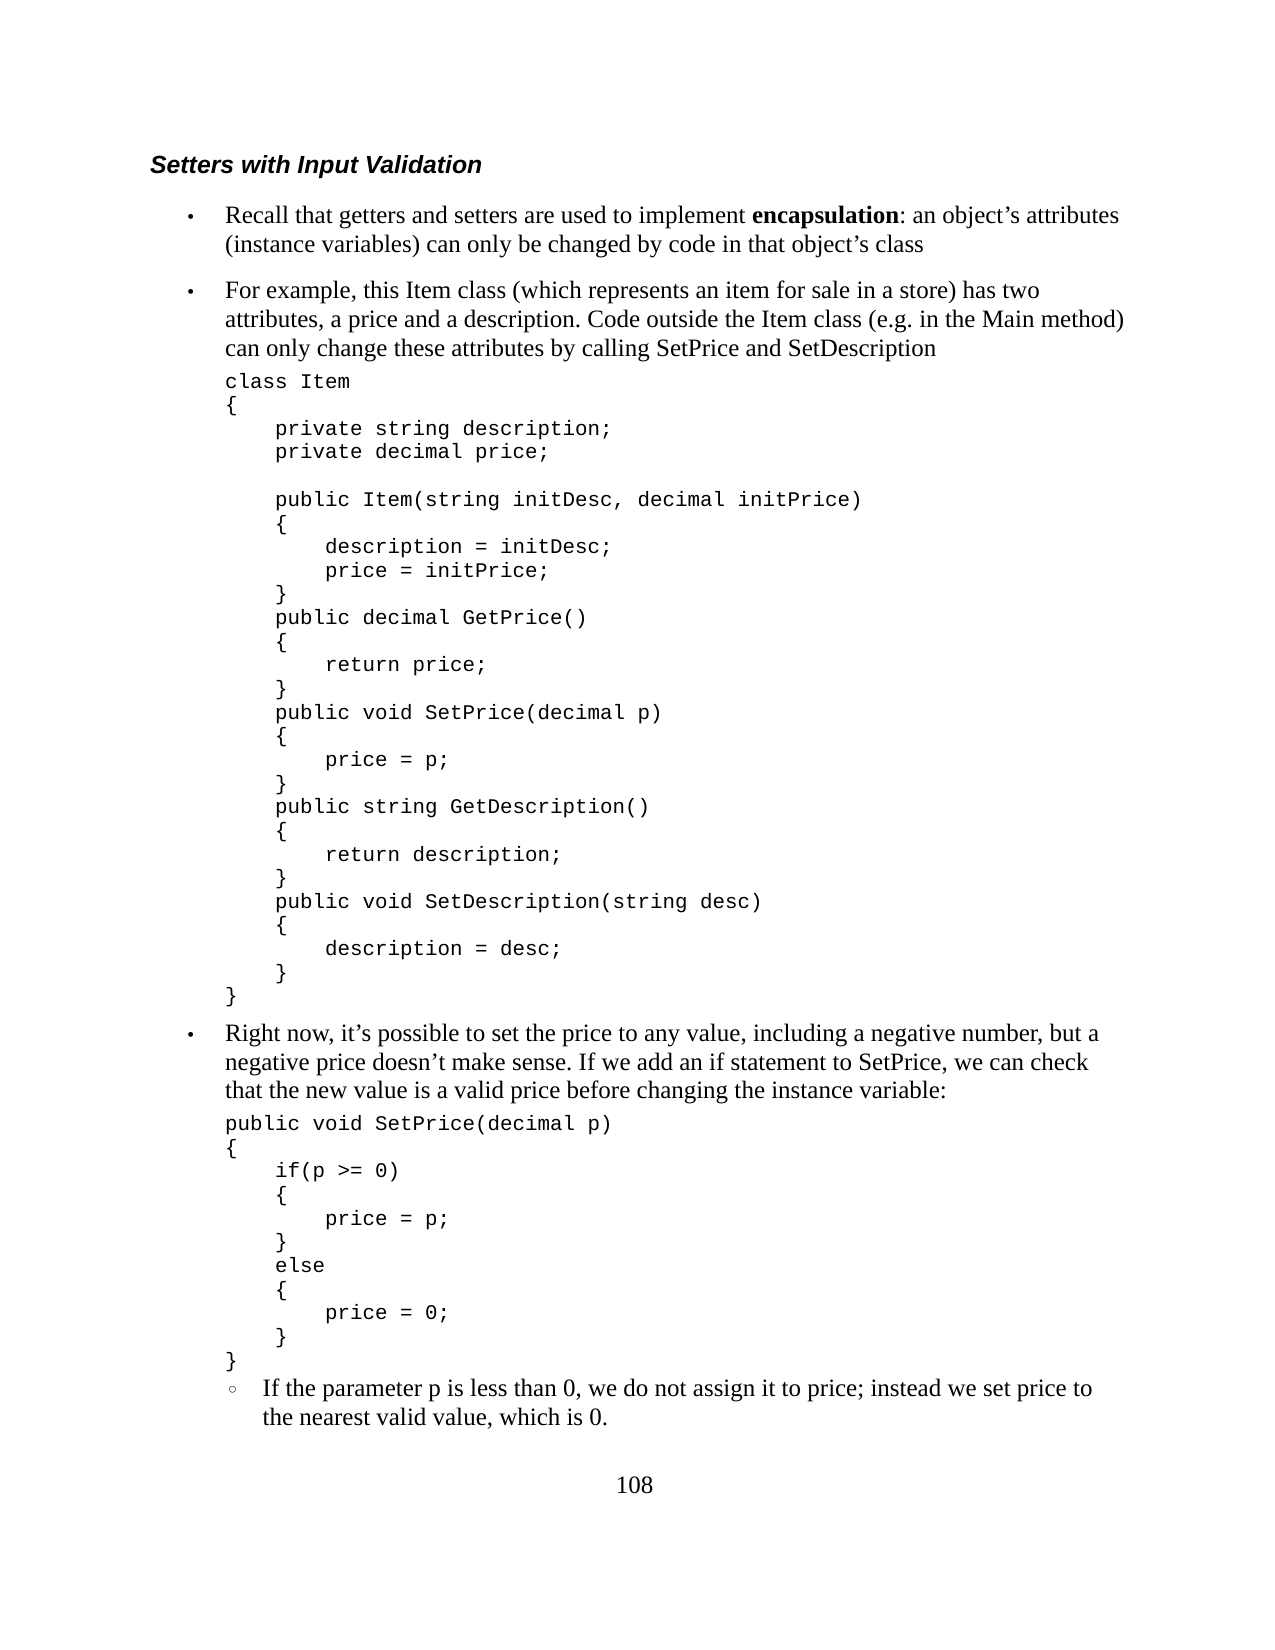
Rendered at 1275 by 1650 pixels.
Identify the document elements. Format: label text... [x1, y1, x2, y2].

list else [187, 1255, 1125, 1279]
list Recall that getters and setters are used to implement encapsulation: an object’s attributes (instance variables) can only be changed by code in that object’s class [187, 200, 1125, 257]
list } [187, 867, 1125, 891]
list { [187, 914, 1125, 938]
list } [187, 985, 1125, 1009]
list description = initDesc; [187, 536, 1125, 560]
list } [187, 773, 1125, 796]
list price = p; [187, 749, 1125, 773]
list } [187, 1326, 1125, 1350]
list public void SetPrice(decimal p) [187, 702, 1125, 725]
list { [187, 394, 1125, 418]
list price = p; [187, 1208, 1125, 1231]
list private string description; [187, 418, 1125, 442]
list { [187, 1279, 1125, 1302]
list } [187, 962, 1125, 985]
list { [187, 820, 1125, 843]
list { [187, 1184, 1125, 1208]
list if(p >= 0) [187, 1161, 1125, 1184]
subtitle Setters with Input Validation [150, 150, 1125, 178]
list public Item(string initDesc, decimal initPrice) [187, 489, 1125, 512]
list class Item [187, 371, 1125, 394]
list If the parameter p is less than 0, we do not assign it to price; instead we set price to the nearest valid value, which is 0. [225, 1373, 1125, 1431]
list public string GetDescription() [187, 796, 1125, 820]
list public decimal GetPrice() [187, 607, 1125, 631]
list } [187, 678, 1125, 702]
list Right now, it’s possible to set the price to any value, including a negative number, but a negative price doesn’t make sense. If we add an if statement to SetPrice, we can check that the new value is a valid price before changing the instance variable: [187, 1018, 1125, 1104]
list { [187, 1137, 1125, 1161]
list } [187, 1231, 1125, 1255]
list For example, this Item class (which represents an item for sale in a store) has two attributes, a price and a description. Code outside the Item class (e.g. in the Main method) can only change these attributes by calling SetPrice and SetDescription [187, 275, 1125, 362]
list { [187, 725, 1125, 749]
list private decimal price; [187, 442, 1125, 465]
list return description; [187, 843, 1125, 867]
list } [187, 583, 1125, 607]
list } [187, 1350, 1125, 1373]
list price = 0; [187, 1302, 1125, 1326]
list description = desc; [187, 938, 1125, 962]
list price = initPrice; [187, 560, 1125, 583]
list public void SetPrice(decimal p) [187, 1113, 1125, 1137]
list public void SetDescription(string desc) [187, 891, 1125, 914]
list { [187, 631, 1125, 654]
list { [187, 512, 1125, 536]
list return price; [187, 654, 1125, 678]
